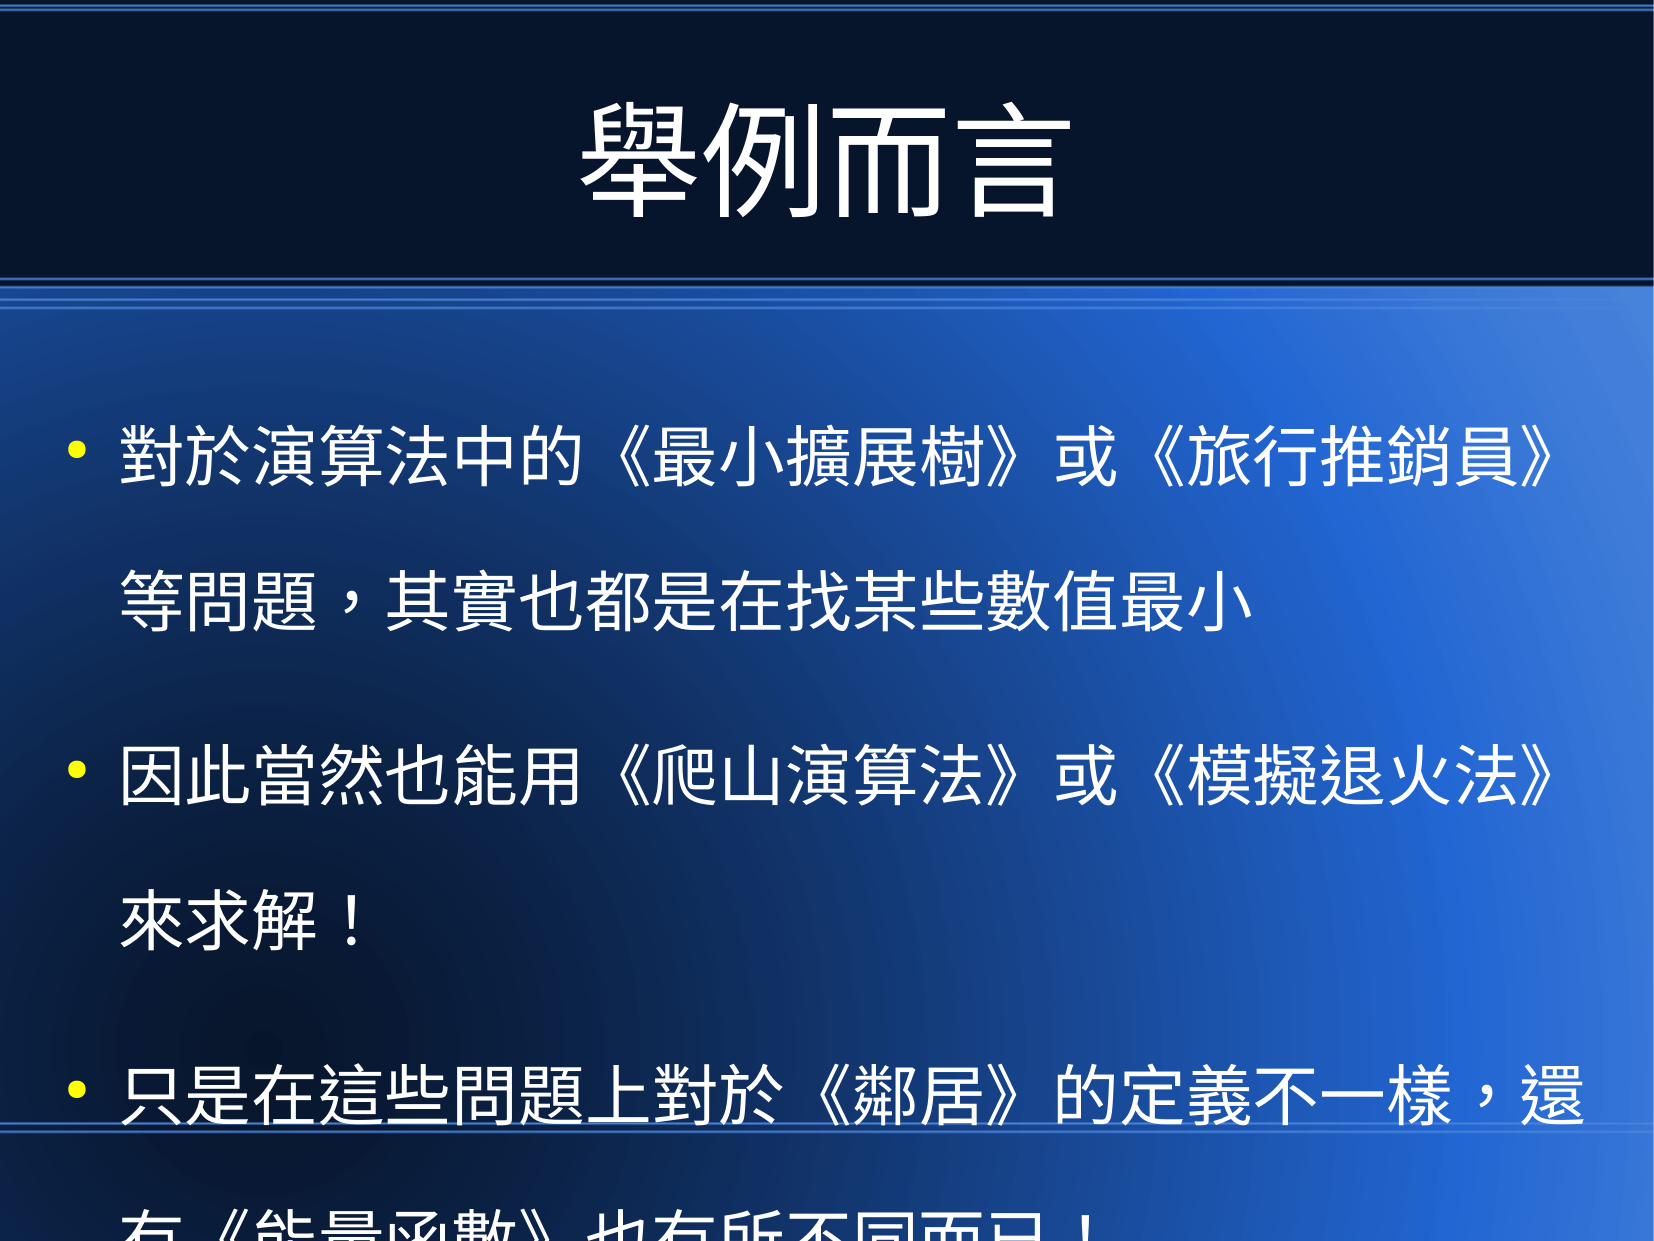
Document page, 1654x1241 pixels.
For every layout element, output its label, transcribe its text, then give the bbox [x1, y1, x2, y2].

list 對於演算法中的《最小擴展樹》或《旅行推銷員》等問題，其實也都是在找某些數值最小 因此當然也能用《爬山演算法》或《模擬退火法》來求解！ 只是在這些問題上對於《鄰居》的定義不一樣，還有《能量函數》也有所不同而已！ [47, 355, 1619, 1241]
title 舉例而言 [82, 49, 1571, 257]
picture [0, 0, 1654, 1241]
